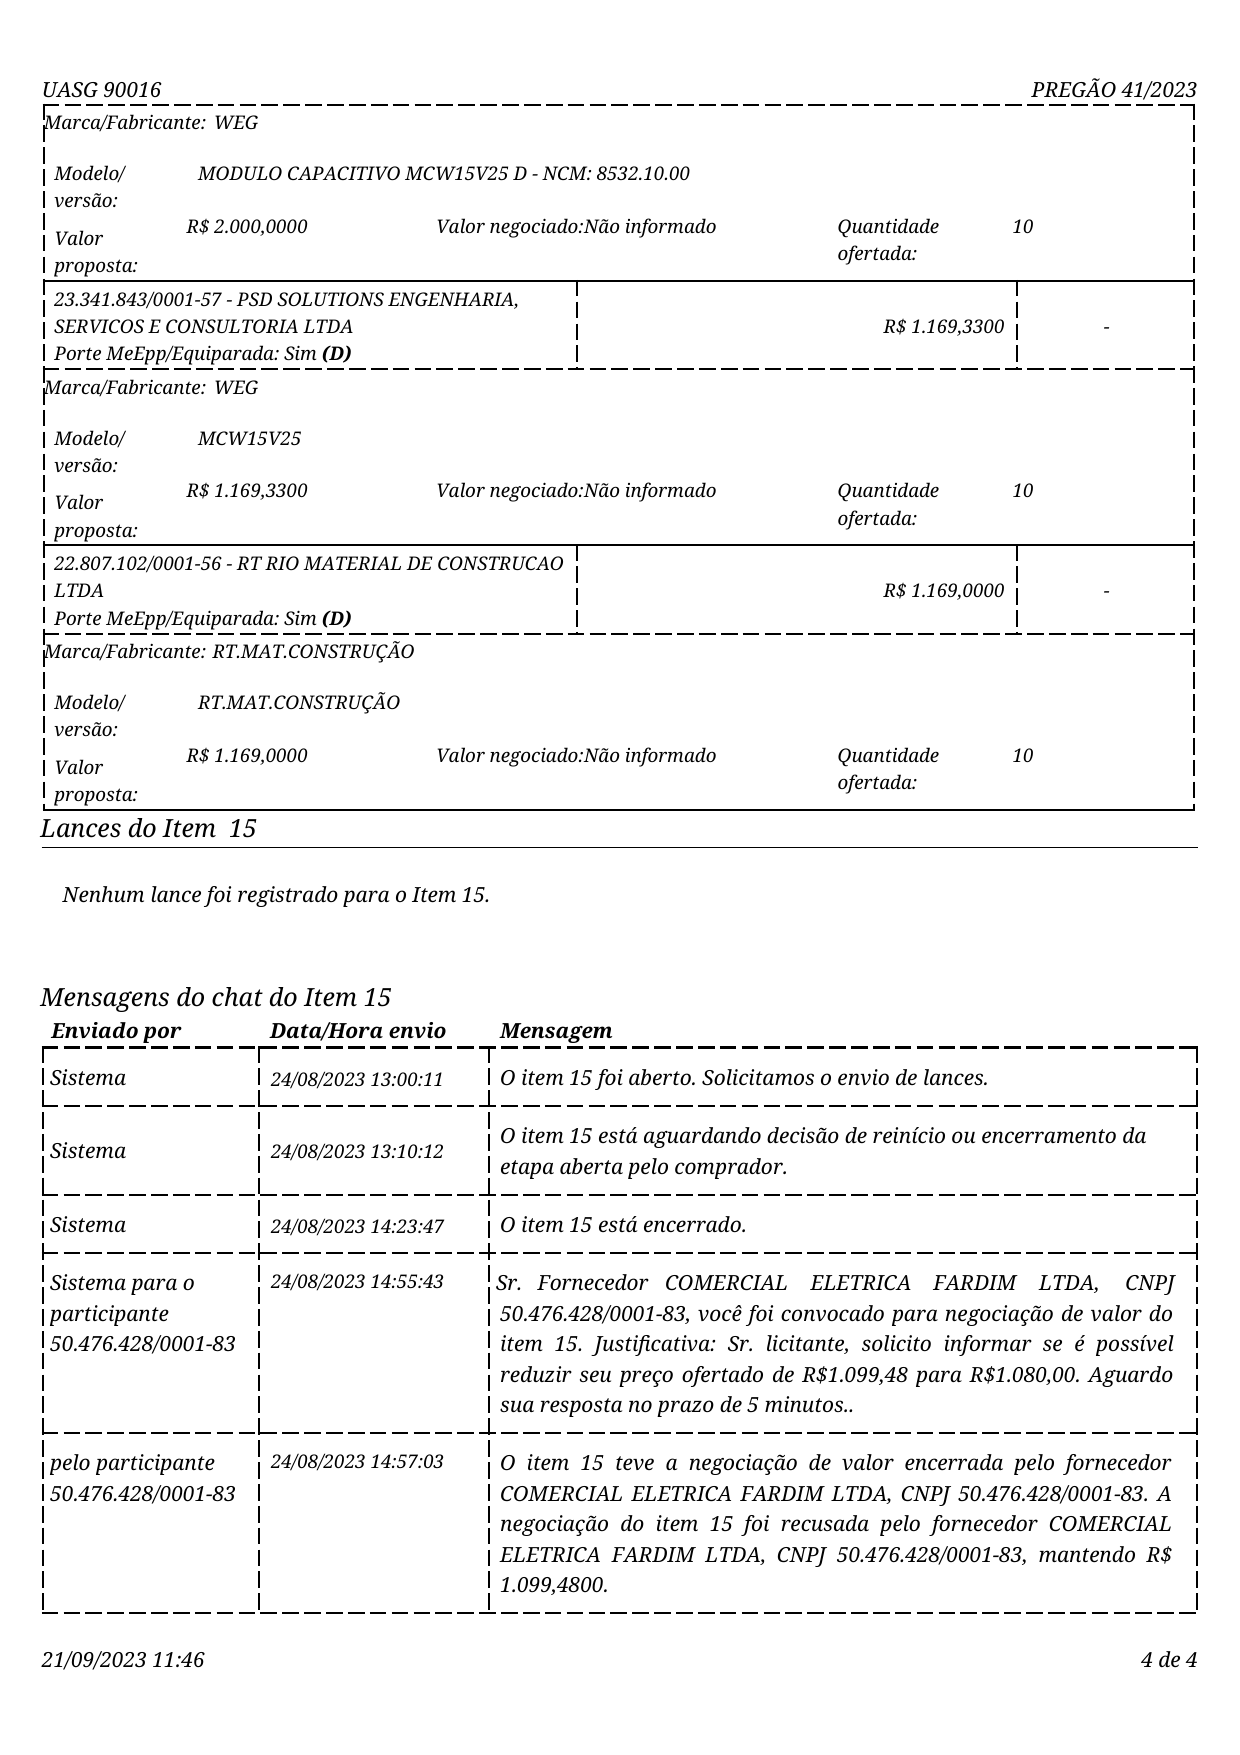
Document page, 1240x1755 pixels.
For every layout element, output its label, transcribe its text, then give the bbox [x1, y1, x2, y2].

table_cell Marca/Fabricante: RT.MAT.CONSTRUÇÃO [44, 633, 837, 685]
table_cell Quantidade ofertada: [838, 207, 1002, 280]
table_cell Quantidade ofertada: [838, 736, 1002, 809]
table_cell 24/08/2023 14:57:03 [259, 1432, 488, 1612]
table_cell MCW15V25 [186, 421, 837, 471]
table_cell 24/08/2023 14:55:43 [259, 1252, 488, 1432]
table_cell 22.807.102/0001-56 - RT RIO MATERIAL DE CONSTRUCAO LTDA Porte MeEpp/Equiparada: Sim (D) [44, 546, 577, 632]
table_cell [838, 368, 1194, 421]
table_cell O item 15 está encerrado. [489, 1194, 1197, 1252]
table_cell Sistema para o participante 50.476.428/0001-83 [43, 1252, 259, 1432]
table_cell [838, 685, 1194, 736]
table_cell R$ 2.000,0000 Valor negociado: Não informado [186, 207, 837, 280]
table_cell [838, 156, 1194, 207]
table_cell O item 15 teve a negociação de valor encerrada pelo fornecedor COMERCIAL ELETRICA FARDIM LTDA, CNPJ 50.476.428/0001-83. A negociação do item 15 foi recusada pelo fornecedor COMERCIAL ELETRICA FARDIM LTDA, CNPJ 50.476.428/0001-83, mantendo R$ 1.099,4800. [489, 1432, 1197, 1612]
text Mensagens do chat do Item 15 [40, 979, 1200, 1013]
table_header Sistema [43, 1046, 259, 1105]
table_cell R$ 1.169,3300 [838, 282, 1017, 368]
text Enviado por Data/Hora envio Mensagem [42, 1016, 1200, 1044]
table_cell 24/08/2023 13:10:12 [259, 1105, 488, 1193]
table_cell R$ 1.169,3300 Valor negociado: Não informado [186, 471, 837, 544]
table_cell 10 [1002, 207, 1194, 280]
table_cell Marca/Fabricante: WEG [44, 104, 837, 156]
table_cell [838, 104, 1194, 156]
table_cell Sr. Fornecedor COMERCIAL ELETRICA FARDIM LTDA, CNPJ 50.476.428/0001-83, você foi convocado para negociação de valor do item 15. Justificativa: Sr. licitante, solicito informar se é possível reduzir seu preço ofertado de R$1.099,48 para R$1.080,00. Aguardo sua resposta no prazo de 5 minutos.. [489, 1252, 1197, 1432]
table_cell - [1017, 546, 1194, 632]
text Lances do Item 15 [40, 811, 1200, 845]
table_cell Modelo/versão: Valor proposta: [44, 156, 186, 280]
table_cell O item 15 está aguardando decisão de reinício ou encerramento da etapa aberta pelo comprador. [489, 1105, 1197, 1193]
table_cell MODULO CAPACITIVO MCW15V25 D - NCM: 8532.10.00 [186, 156, 837, 207]
table_cell Quantidade ofertada: [838, 471, 1002, 544]
table_cell 23.341.843/0001-57 - PSD SOLUTIONS ENGENHARIA, SERVICOS E CONSULTORIA LTDA Porte MeEpp/Equiparada: Sim (D) [44, 282, 577, 368]
table_cell pelo participante 50.476.428/0001-83 [43, 1432, 259, 1612]
table_cell R$ 1.169,0000 Valor negociado: Não informado [186, 736, 837, 809]
table_cell Sistema [43, 1194, 259, 1252]
table_header 24/08/2023 13:00:11 [259, 1046, 488, 1105]
table_cell Marca/Fabricante: WEG [44, 368, 837, 421]
table_cell Sistema [43, 1105, 259, 1193]
table_cell [577, 546, 837, 632]
table_cell 24/08/2023 14:23:47 [259, 1194, 488, 1252]
table_cell Modelo/versão: Valor proposta: [44, 685, 186, 809]
table_header O item 15 foi aberto. Solicitamos o envio de lances. [489, 1046, 1197, 1105]
table_cell R$ 1.169,0000 [838, 546, 1017, 632]
table_cell Modelo/versão: Valor proposta: [44, 421, 186, 544]
table_cell [838, 633, 1194, 685]
table_cell [577, 282, 837, 368]
table_cell 10 [1002, 736, 1194, 809]
table_cell [838, 421, 1194, 471]
table_cell - [1017, 282, 1194, 368]
table_cell RT.MAT.CONSTRUÇÃO [186, 685, 837, 736]
table_cell 10 [1002, 471, 1194, 544]
text Nenhum lance foi registrado para o Item 15. [62, 881, 1200, 909]
